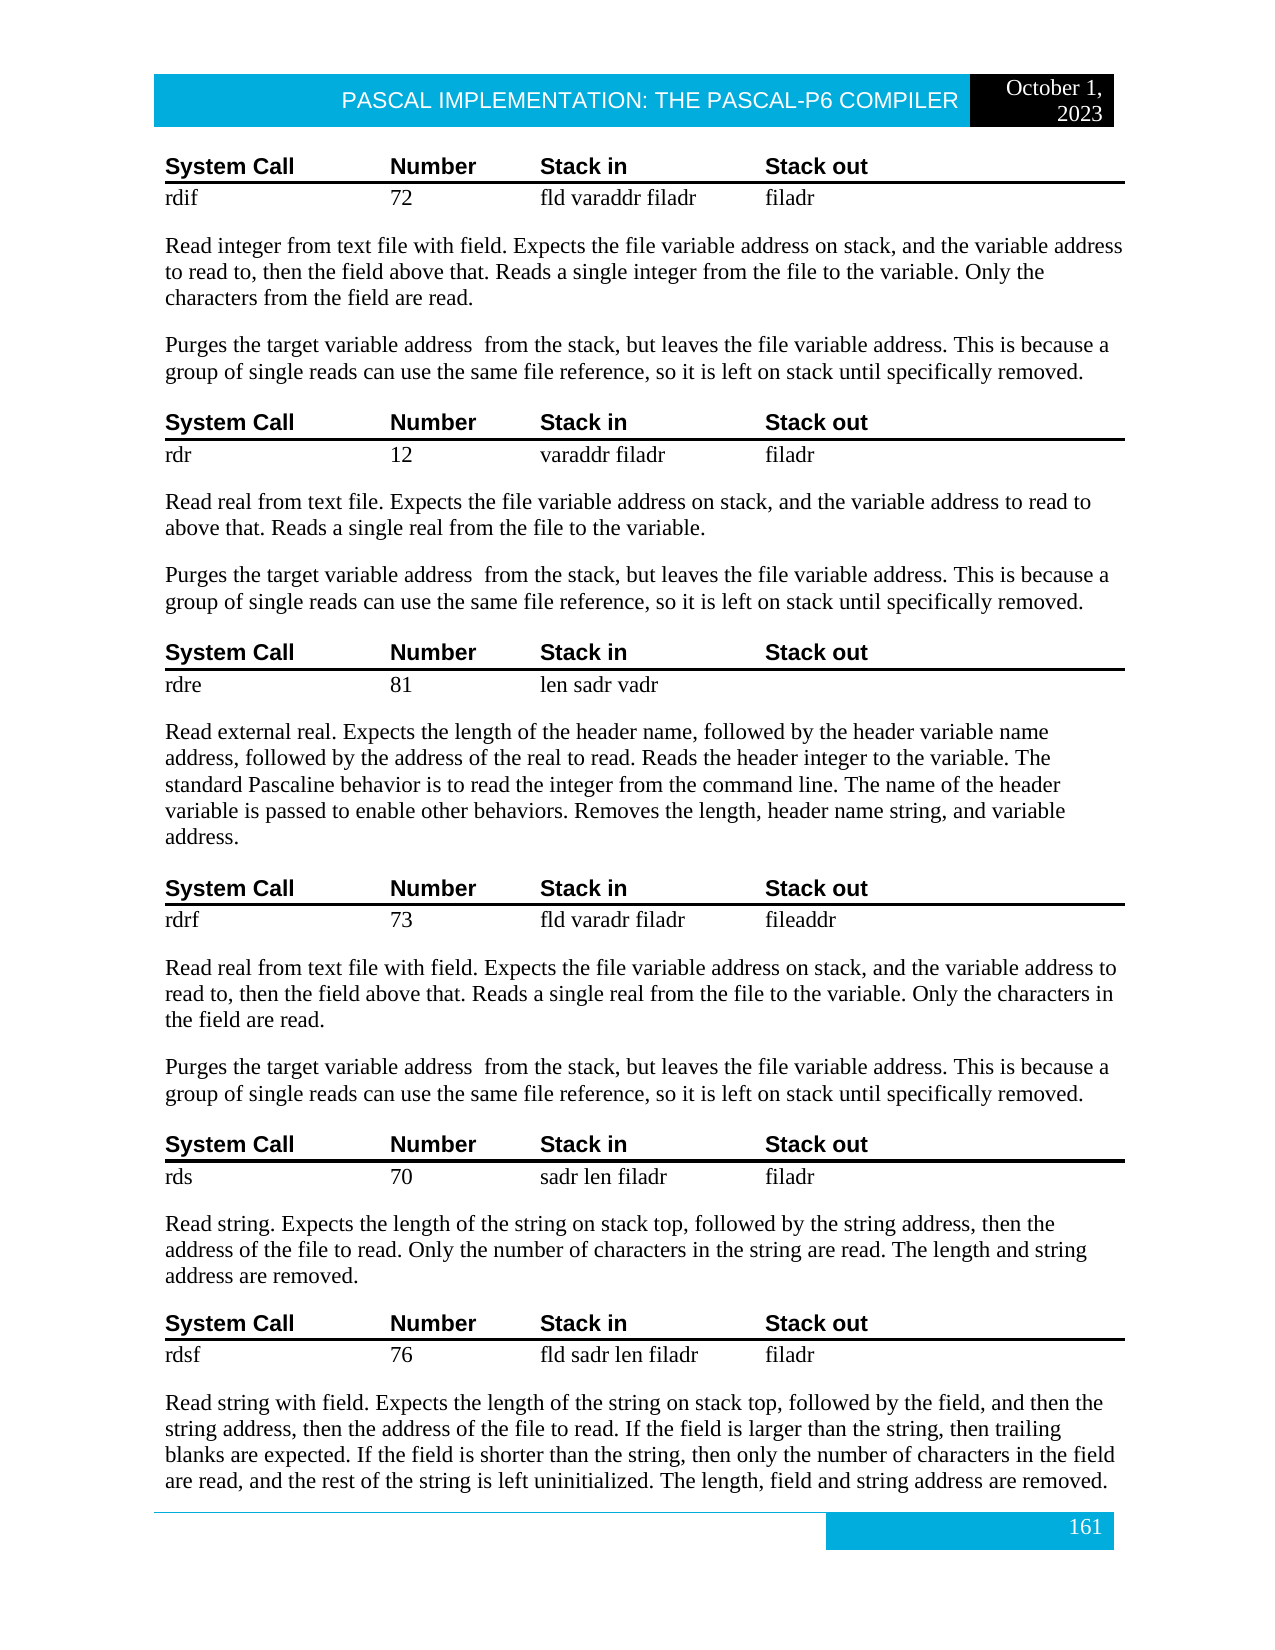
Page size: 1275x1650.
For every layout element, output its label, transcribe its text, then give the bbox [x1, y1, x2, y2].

text rdre 81 len sadr vadr [165, 671, 1125, 697]
text System Call Number Stack in Stack out [165, 639, 1125, 668]
text Read real from text file with field. Expects the file variable address on stack, and the variable address to read to, then the field above that. Reads a single real from the file to the variable. Only the characters in the field are read. [165, 953, 1125, 1033]
text Read integer from text file with field. Expects the file variable address on stack, and the variable address to read to, then the field above that. Reads a single integer from the file to the variable. Only the characters from the field are read. [165, 232, 1125, 311]
text rdsf 76 fld sadr len filadr filadr [165, 1341, 1125, 1368]
text System Call Number Stack in Stack out [165, 1131, 1125, 1159]
text rdrf 73 fld varadr filadr fileaddr [165, 906, 1125, 933]
text System Call Number Stack in Stack out [165, 875, 1125, 903]
text Read external real. Expects the length of the header name, followed by the header variable name address, followed by the address of the real to read. Reads the header integer to the variable. The standard Pascaline behavior is to read the integer from the command line. The name of the header variable is passed to enable other behaviors. Removes the length, header name string, and variable address. [165, 718, 1125, 850]
text rdif 72 fld varaddr filadr filadr [165, 184, 1125, 211]
text rdr 12 varaddr filadr filadr [165, 441, 1125, 467]
text rds 70 sadr len filadr filadr [165, 1163, 1125, 1189]
text Purges the target variable address from the stack, but leaves the file variable address. This is because a group of single reads can use the same file reference, so it is left on stack until specifically removed. [165, 1053, 1125, 1106]
text Purges the target variable address from the stack, but leaves the file variable address. This is because a group of single reads can use the same file reference, so it is left on stack until specifically removed. [165, 562, 1125, 614]
text Purges the target variable address from the stack, but leaves the file variable address. This is because a group of single reads can use the same file reference, so it is left on stack until specifically removed. [165, 332, 1125, 384]
text System Call Number Stack in Stack out [165, 409, 1125, 438]
text System Call Number Stack in Stack out [165, 153, 1125, 181]
text Read string. Expects the length of the string on stack top, followed by the string address, then the address of the file to read. Only the number of characters in the string are read. The length and string address are removed. [165, 1210, 1125, 1289]
text System Call Number Stack in Stack out [165, 1310, 1125, 1338]
text Read real from text file. Expects the file variable address on stack, and the variable address to read to above that. Reads a single real from the file to the variable. [165, 488, 1125, 541]
text Read string with field. Expects the length of the string on stack top, followed by the field, and then the string address, then the address of the file to read. If the field is larger than the string, then trailing blanks are expected. If the field is shorter than the string, then only the number of characters in the field are read, and the rest of the string is left uninitialized. The length, field and string address are removed. [165, 1388, 1125, 1494]
